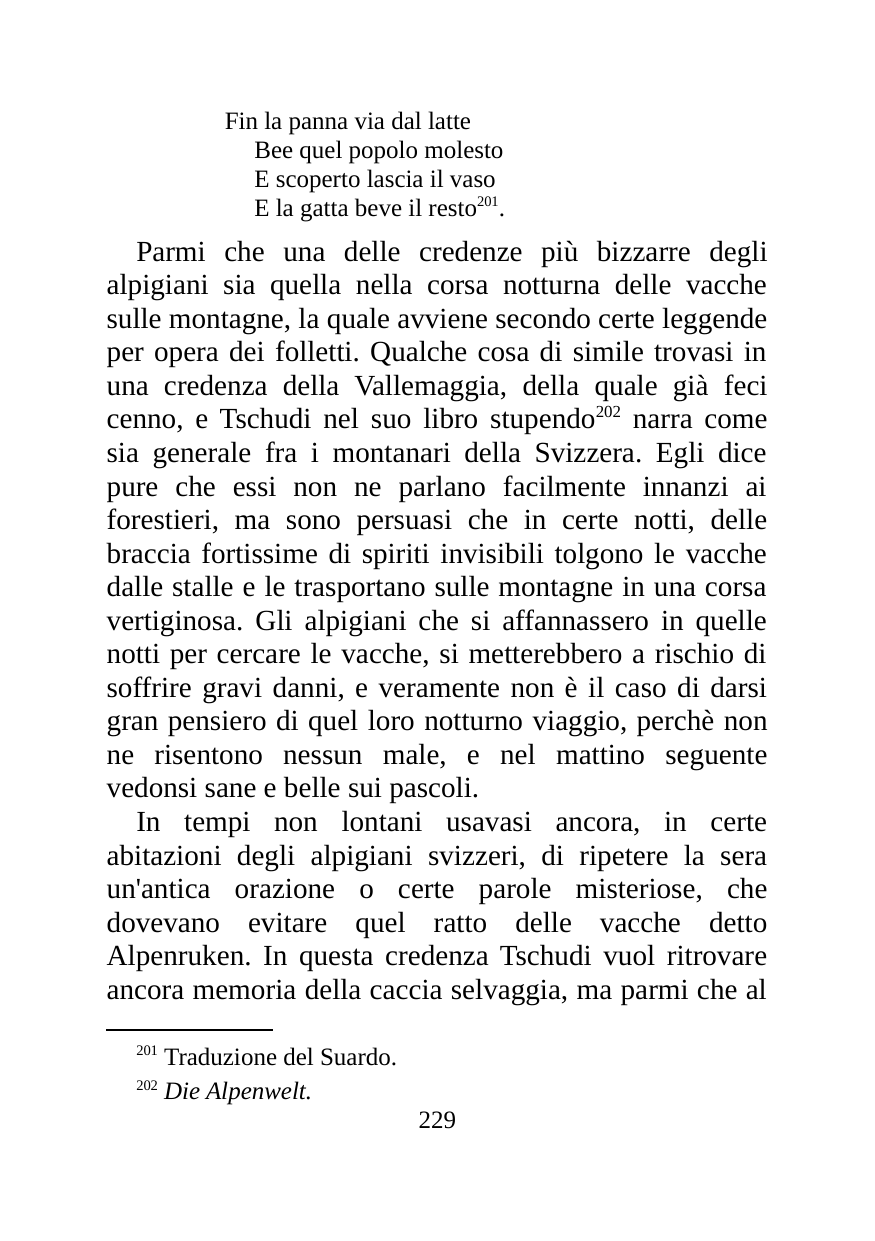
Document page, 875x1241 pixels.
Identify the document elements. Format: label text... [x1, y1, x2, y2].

text Traduzione del Suardo. [106, 1042, 768, 1070]
text Die Alpenwelt. [106, 1076, 768, 1105]
text In tempi non lontani usavasi ancora, in certe abitazioni degli alpigiani svizzeri, di ripetere la sera un'antica orazione o certe parole misteriose, che dovevano evitare quel ratto delle vacche detto Alpenruken. In questa credenza Tschudi vuol ritrovare ancora memoria della caccia selvaggia, ma parmi che al [106, 804, 768, 1005]
text Fin la panna via dal latte Bee quel popolo molesto E scoperto lascia il vaso E la gatta beve il resto. [224, 106, 768, 221]
text Parmi che una delle credenze più bizzarre degli alpigiani sia quella nella corsa notturna delle vacche sulle montagne, la quale avviene secondo certe leggende per opera dei folletti. Qualche cosa di simile trovasi in una credenza della Vallemaggia, della quale già feci cenno, e Tschudi nel suo libro stupendo narra come sia generale fra i montanari della Svizzera. Egli dice pure che essi non ne parlano facilmente innanzi ai forestieri, ma sono persuasi che in certe notti, delle braccia fortissime di spiriti invisibili tolgono le vacche dalle stalle e le trasportano sulle montagne in una corsa vertiginosa. Gli alpigiani che si affannassero in quelle notti per cercare le vacche, si metterebbero a rischio di soffrire gravi danni, e veramente non è il caso di darsi gran pensiero di quel loro notturno viaggio, perchè non ne risentono nessun male, e nel mattino seguente vedonsi sane e belle sui pascoli. [106, 234, 768, 804]
